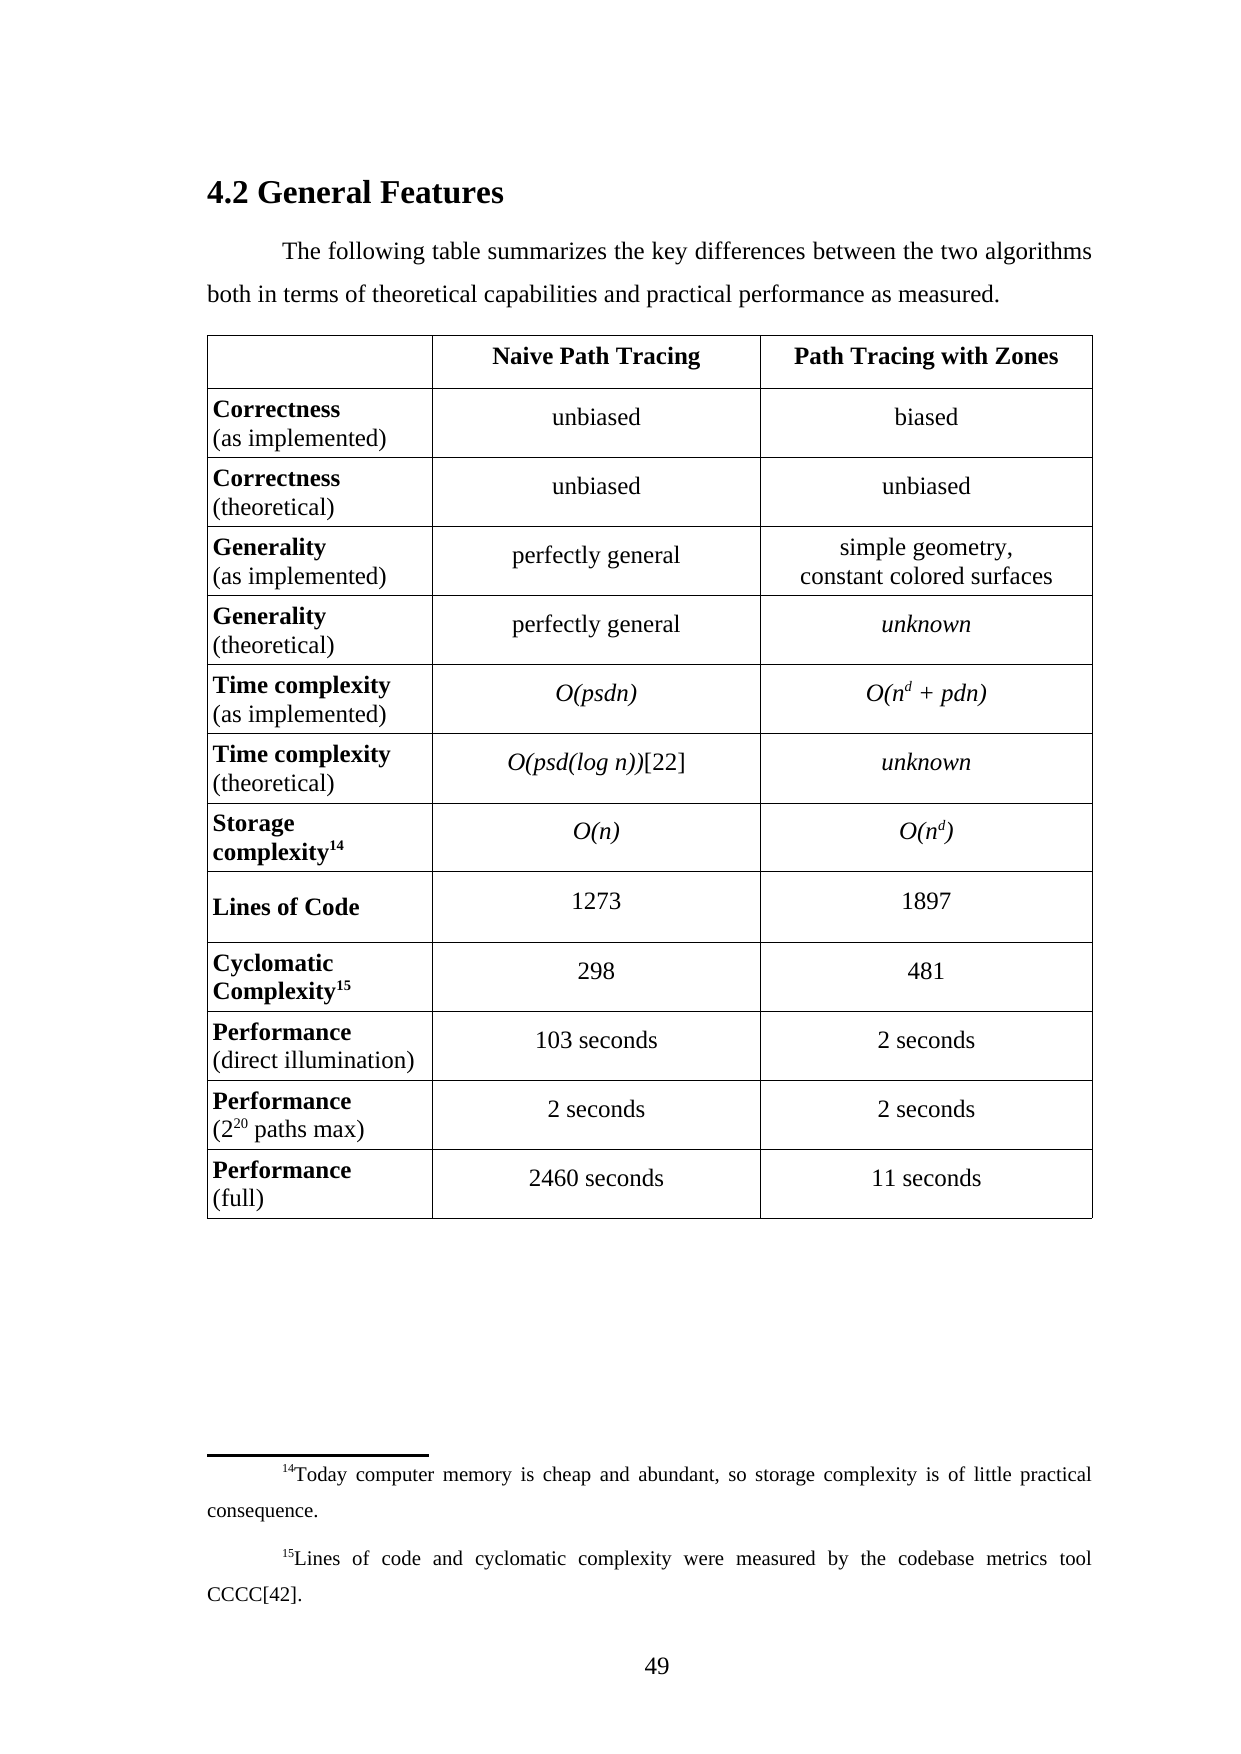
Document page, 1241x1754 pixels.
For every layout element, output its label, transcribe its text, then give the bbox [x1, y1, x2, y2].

table_cell 11 seconds [761, 1150, 1092, 1218]
table_cell 2460 seconds [433, 1150, 760, 1218]
table_cell biased [761, 389, 1092, 457]
table_cell O(psdn) [433, 665, 760, 733]
table_header Naive Path Tracing [433, 336, 760, 388]
table_cell Performance (220 paths max) [208, 1081, 432, 1149]
table_cell unknown [761, 596, 1092, 664]
table_cell Generality (theoretical) [208, 596, 432, 664]
table_cell simple geometry, constant colored surfaces [761, 527, 1092, 595]
table_cell 1897 [761, 872, 1092, 942]
table_cell O(nd) [761, 804, 1092, 871]
table_cell perfectly general [433, 527, 760, 595]
table_cell Performance (direct illumination) [208, 1012, 432, 1080]
table_header Path Tracing with Zones [761, 336, 1092, 388]
table_cell Time complexity (theoretical) [208, 734, 432, 802]
table_cell 481 [761, 943, 1092, 1011]
table_cell perfectly general [433, 596, 760, 664]
table_cell unknown [761, 734, 1092, 802]
table_cell O(nd + pdn) [761, 665, 1092, 733]
table_cell 103 seconds [433, 1012, 760, 1080]
table_header [208, 336, 432, 388]
table_cell Performance (full) [208, 1150, 432, 1218]
table_cell unbiased [433, 389, 760, 457]
table_cell unbiased [761, 458, 1092, 526]
table_cell 2 seconds [761, 1012, 1092, 1080]
table_cell Time complexity (as implemented) [208, 665, 432, 733]
table_cell Storage complexity [208, 804, 432, 871]
table_cell 1273 [433, 872, 760, 942]
table_cell 298 [433, 943, 760, 1011]
table_cell Generality (as implemented) [208, 527, 432, 595]
table_cell Cyclomatic Complexity [208, 943, 432, 1011]
table_cell Correctness (theoretical) [208, 458, 432, 526]
text The following table summarizes the key differences between the two algorithms both in terms of theoretical capabilities and practical performance as measured. [207, 236, 1092, 308]
table_cell 2 seconds [433, 1081, 760, 1149]
table_cell O(psd(log n))[22] [433, 734, 760, 802]
table_cell O(n) [433, 804, 760, 871]
table_cell 2 seconds [761, 1081, 1092, 1149]
subtitle General Features [207, 173, 1092, 211]
table_cell unbiased [433, 458, 760, 526]
table_cell Lines of Code [208, 872, 432, 942]
table_cell Correctness (as implemented) [208, 389, 432, 457]
